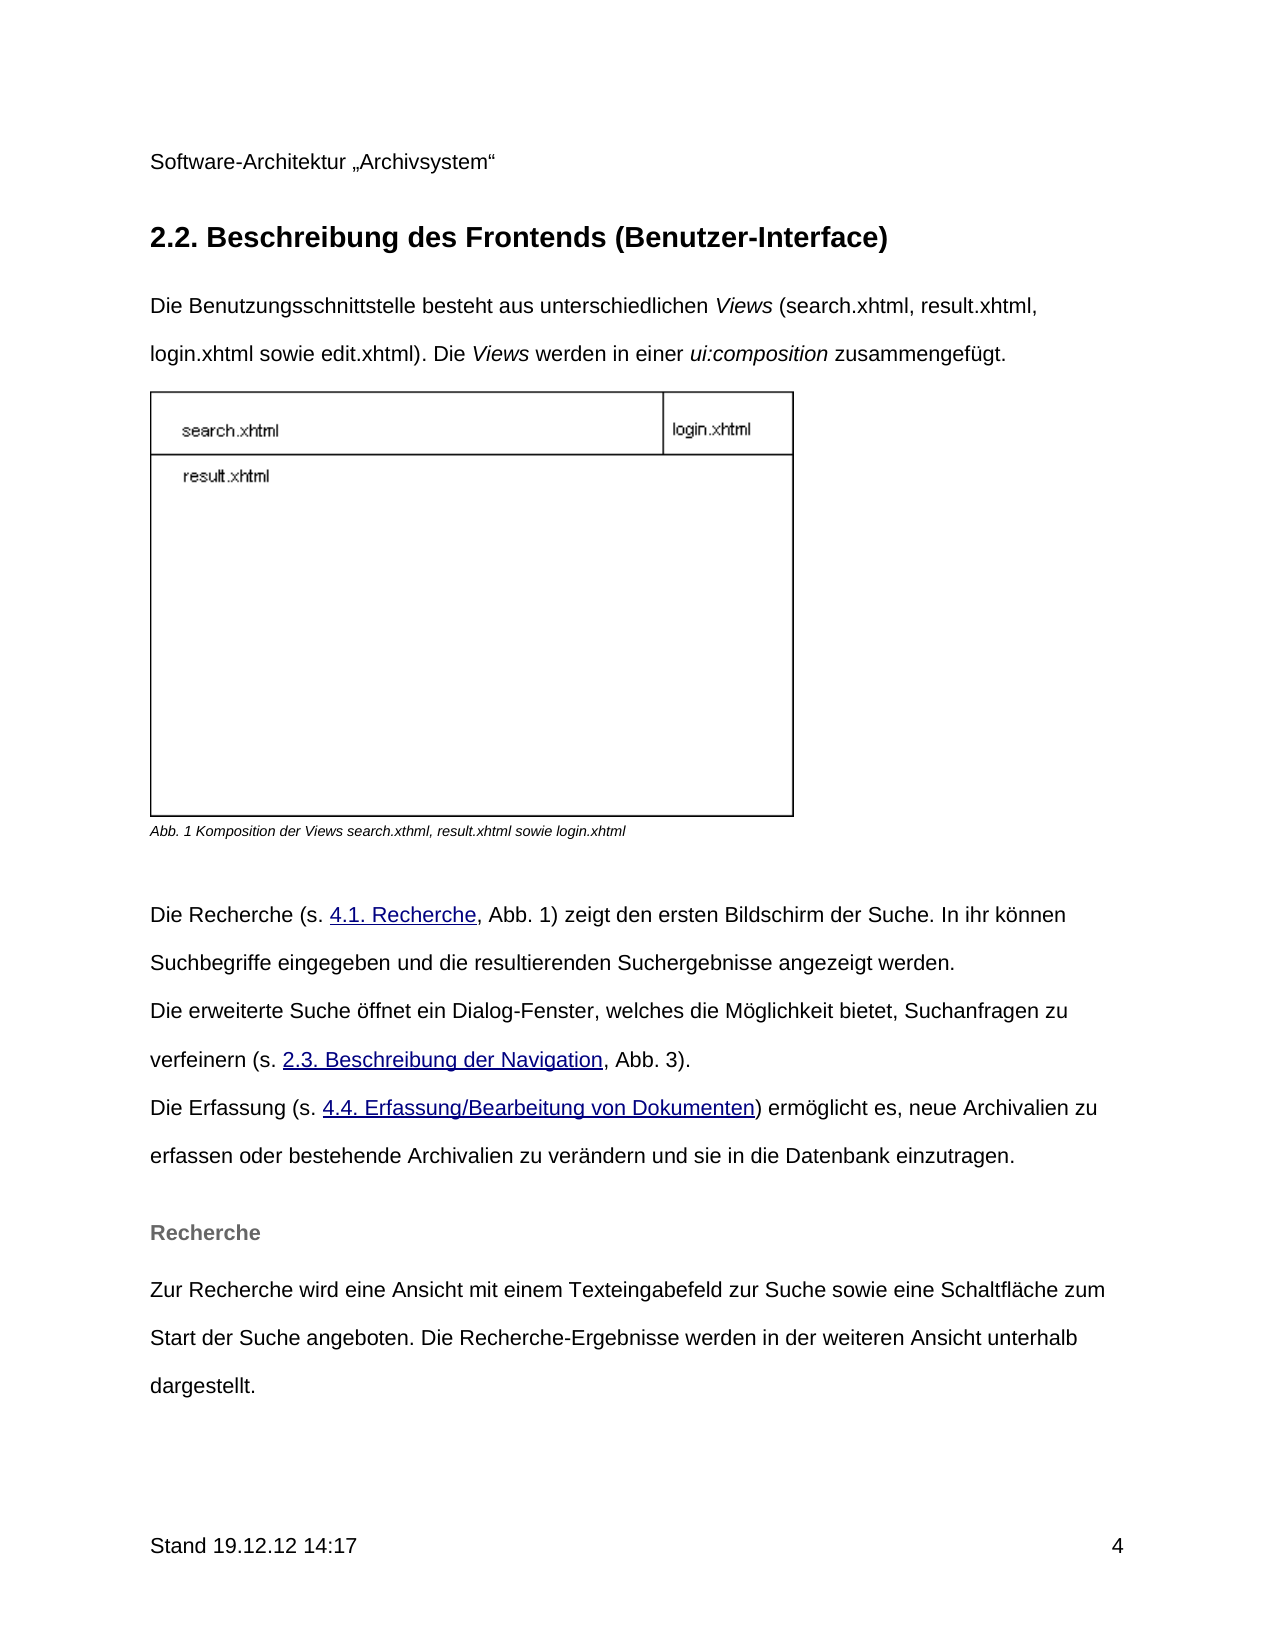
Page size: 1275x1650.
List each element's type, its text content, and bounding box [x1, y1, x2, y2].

subtitle Recherche [150, 1221, 1125, 1263]
subtitle 2.2. Beschreibung des Frontends (Benutzer-Interface) [150, 221, 1125, 277]
text Die Recherche (s. 4.1. Recherche, Abb. 1) zeigt den ersten Bildschirm der Suche. In ihr können Suchbegriffe eingegeben und die resultierenden Suchergebnisse angezeigt werden. [150, 903, 1125, 993]
picture [150, 390, 794, 817]
text Die erweiterte Suche öffnet ein Dialog-Fenster, welches die Möglichkeit bietet, Suchanfragen zu verfeinern (s. 2.3. Beschreibung der Navigation, Abb. 3). [150, 999, 1125, 1089]
text Die Benutzungsschnittstelle besteht aus unterschiedlichen Views (search.xhtml, result.xhtml, login.xhtml sowie edit.xhtml). Die Views werden in einer ui:composition zusammengefügt. [150, 294, 1125, 384]
text Zur Recherche wird eine Ansicht mit einem Texteingabefeld zur Suche sowie eine Schaltfläche zum Start der Suche angeboten. Die Recherche-Ergebnisse werden in der weiteren Ansicht unterhalb dargestellt. [150, 1277, 1125, 1416]
text Die Erfassung (s. 4.4. Erfassung/Bearbeitung von Dokumenten) ermöglicht es, neue Archivalien zu erfassen oder bestehende Archivalien zu verändern und sie in die Datenbank einzutragen. [150, 1096, 1125, 1186]
text Abb. 1 Komposition der Views search.xthml, result.xhtml sowie login.xhtml [150, 823, 1125, 851]
